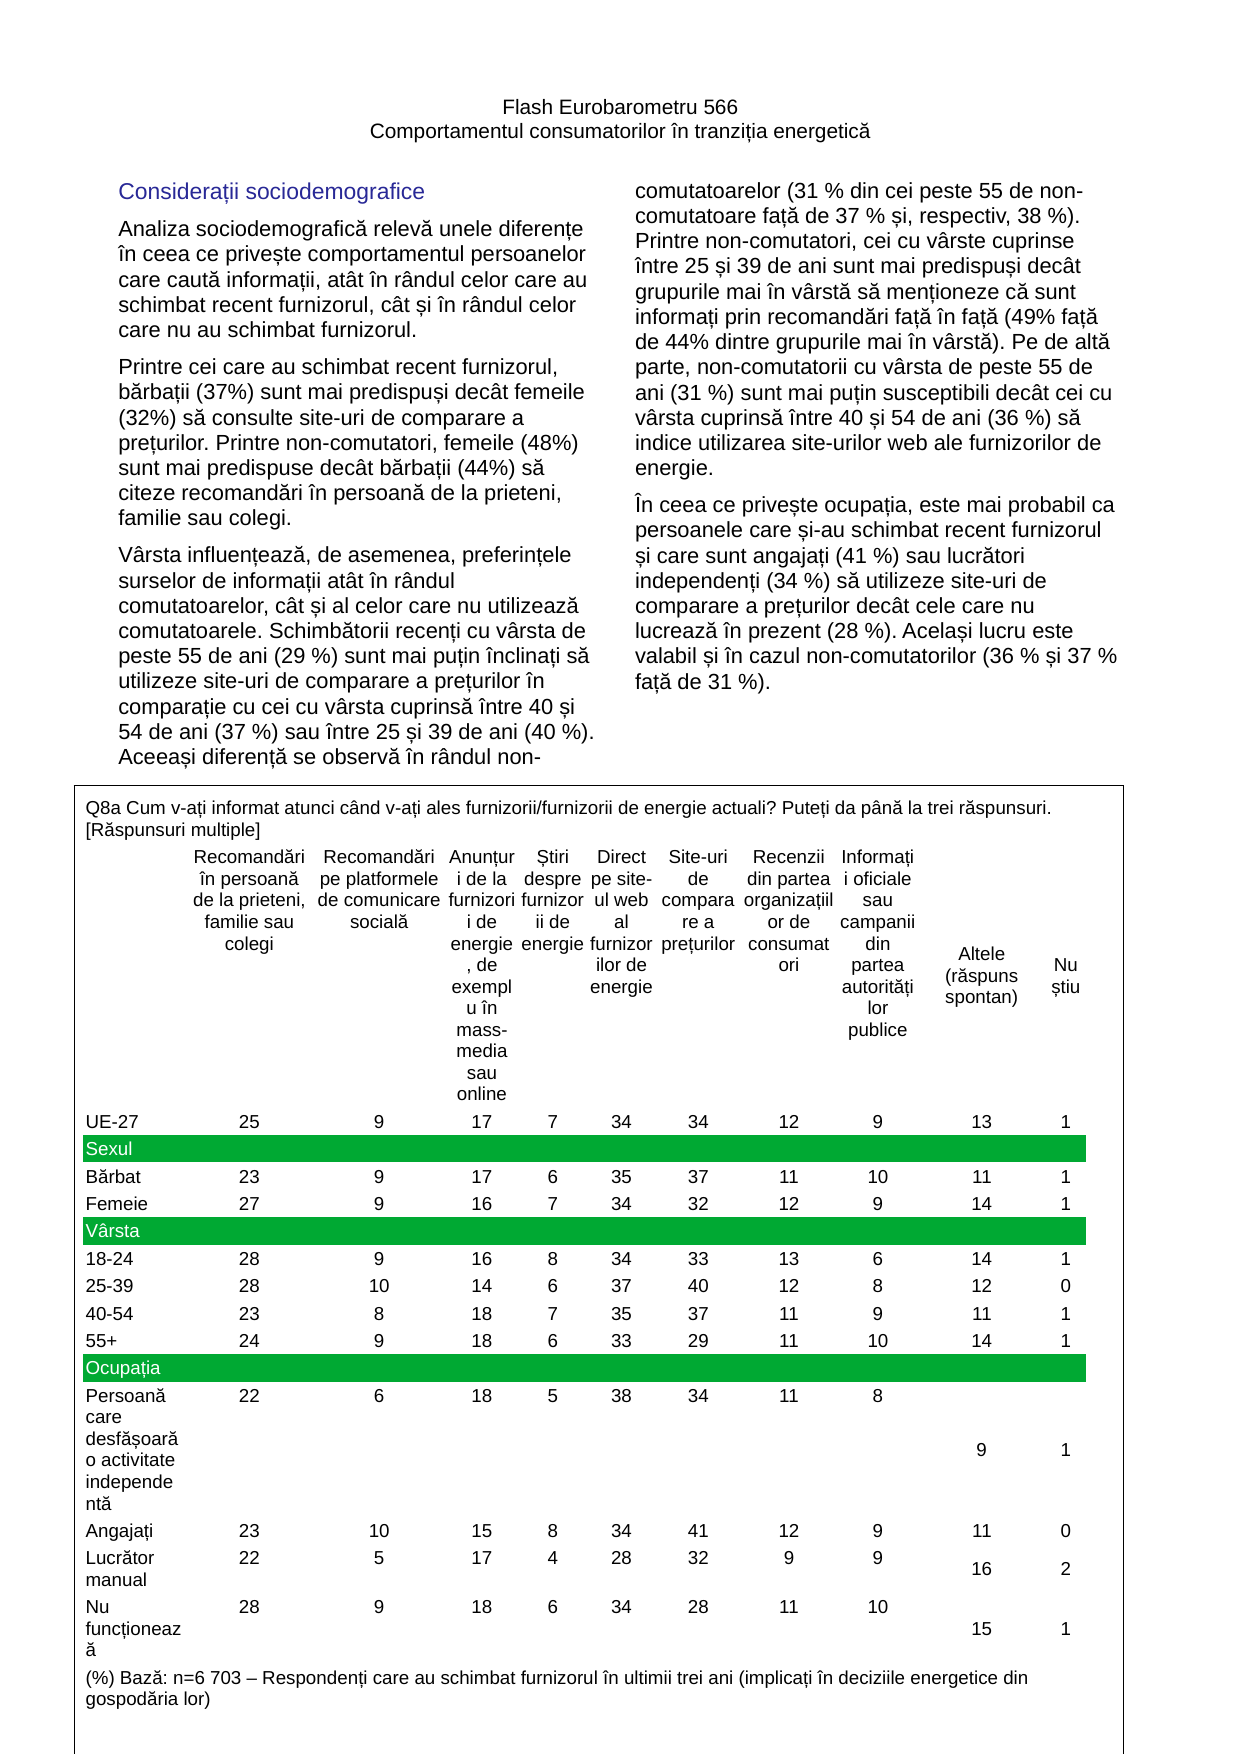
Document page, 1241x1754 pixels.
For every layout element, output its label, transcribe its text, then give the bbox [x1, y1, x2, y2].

table_cell 34 [656, 1382, 740, 1517]
table_cell 9 [837, 1517, 918, 1544]
table_cell 10 [837, 1163, 918, 1190]
table_cell 37 [656, 1163, 740, 1190]
table_cell 34 [656, 1108, 740, 1135]
table_cell 18 [445, 1593, 518, 1664]
table_cell Informații oficiale sau campanii din partea autorităților publice [837, 843, 918, 1108]
table_cell 12 [740, 1190, 837, 1217]
table_cell 8 [518, 1517, 587, 1544]
table_cell 23 [186, 1300, 312, 1327]
table_cell 35 [587, 1163, 656, 1190]
table_cell 1 [1045, 1327, 1086, 1354]
table_cell Bărbat [83, 1163, 186, 1190]
table_cell 27 [186, 1190, 312, 1217]
table_cell 18 [445, 1300, 518, 1327]
table_cell 10 [313, 1517, 445, 1544]
text Analiza sociodemografică relevă unele diferențe în ceea ce privește comportamentul persoanelor care caută informații, atât în rândul celor care au schimbat recent furnizorul, cât și în rândul celor care nu au schimbat furnizorul. [118, 216, 605, 342]
table_cell 0 [1045, 1517, 1086, 1544]
table_cell 8 [313, 1300, 445, 1327]
table_cell 35 [587, 1300, 656, 1327]
table_cell Recomandări pe platformele de comunicare socială [313, 843, 445, 1108]
table_cell Angajați [83, 1517, 186, 1544]
table_cell 13 [918, 1108, 1045, 1135]
table_cell 28 [186, 1593, 312, 1664]
table_cell 14 [918, 1327, 1045, 1354]
text Vârsta influențează, de asemenea, preferințele surselor de informații atât în rândul comutatoarelor, cât și al celor care nu utilizează comutatoarele. Schimbătorii recenți cu vârsta de peste 55 de ani (29 %) sunt mai puțin înclinați să utilizeze site-uri de comparare a prețurilor în comparație cu cei cu vârsta cuprinsă între 40 și 54 de ani (37 %) sau între 25 și 39 de ani (40 %). Aceeași diferență se observă în rândul non- [118, 542, 605, 769]
table_cell 1 [1045, 1593, 1086, 1664]
table_cell 34 [587, 1108, 656, 1135]
table_cell 34 [587, 1517, 656, 1544]
table_cell 16 [918, 1544, 1045, 1593]
table_cell 6 [518, 1593, 587, 1664]
table_cell 9 [837, 1544, 918, 1593]
table_cell Persoană care desfășoară o activitate independentă [83, 1382, 186, 1517]
table_cell 9 [313, 1163, 445, 1190]
table_cell 25 [186, 1108, 312, 1135]
table_cell 41 [656, 1517, 740, 1544]
text În ceea ce privește ocupația, este mai probabil ca persoanele care și-au schimbat recent furnizorul și care sunt angajați (41 %) sau lucrători independenți (34 %) să utilizeze site-uri de comparare a prețurilor decât cele care nu lucrează în prezent (28 %). Același lucru este valabil și în cazul non-comutatorilor (36 % și 37 % față de 31 %). [635, 492, 1122, 694]
table_cell 1 [1045, 1382, 1086, 1517]
table_cell 7 [518, 1190, 587, 1217]
table_cell 9 [918, 1382, 1045, 1517]
table_cell 1 [1045, 1163, 1086, 1190]
table_cell Știri despre furnizorii de energie [518, 843, 587, 1108]
table_cell 11 [740, 1593, 837, 1664]
table_cell 6 [518, 1272, 587, 1299]
table_cell 9 [740, 1544, 837, 1593]
table_cell [83, 843, 186, 1108]
table_cell 9 [313, 1190, 445, 1217]
table_cell 14 [445, 1272, 518, 1299]
table_cell 28 [587, 1544, 656, 1593]
table_cell 37 [587, 1272, 656, 1299]
table_cell 18-24 [83, 1245, 186, 1272]
table_cell 17 [445, 1163, 518, 1190]
table_cell 32 [656, 1190, 740, 1217]
table_cell 9 [313, 1327, 445, 1354]
table_cell (%) Bază: n=6 703 – Respondenți care au schimbat furnizorul în ultimii trei ani (implicați în deciziile energetice din gospodăria lor) [83, 1664, 1086, 1713]
table_cell 22 [186, 1544, 312, 1593]
table_cell 15 [445, 1517, 518, 1544]
table_cell 5 [313, 1544, 445, 1593]
table_cell 12 [918, 1272, 1045, 1299]
table_cell 6 [837, 1245, 918, 1272]
table_cell 17 [445, 1108, 518, 1135]
table_cell 55+ [83, 1327, 186, 1354]
text Printre cei care au schimbat recent furnizorul, bărbații (37%) sunt mai predispuși decât femeile (32%) să consulte site-uri de comparare a prețurilor. Printre non-comutatori, femeile (48%) sunt mai predispuse decât bărbații (44%) să citeze recomandări în persoană de la prieteni, familie sau colegi. [118, 354, 605, 530]
table_cell 12 [740, 1272, 837, 1299]
table_cell Recomandări în persoană de la prieteni, familie sau colegi [186, 843, 312, 1108]
table_cell 1 [1045, 1190, 1086, 1217]
table_cell 10 [837, 1327, 918, 1354]
table_cell 29 [656, 1327, 740, 1354]
table_cell 9 [837, 1190, 918, 1217]
text comutatoarelor (31 % din cei peste 55 de non-comutatoare față de 37 % și, respectiv, 38 %). Printre non-comutatori, cei cu vârste cuprinse între 25 și 39 de ani sunt mai predispuși decât grupurile mai în vârstă să menționeze că sunt informați prin recomandări față în față (49% față de 44% dintre grupurile mai în vârstă). Pe de altă parte, non-comutatorii cu vârsta de peste 55 de ani (31 %) sunt mai puțin susceptibili decât cei cu vârsta cuprinsă între 40 și 54 de ani (36 %) să indice utilizarea site-urilor web ale furnizorilor de energie. [635, 178, 1122, 480]
table_cell 37 [656, 1300, 740, 1327]
table_cell Recenzii din partea organizațiilor de consumatori [740, 843, 837, 1108]
table_cell 38 [587, 1382, 656, 1517]
table_cell 11 [918, 1517, 1045, 1544]
table_cell Direct pe site-ul web al furnizorilor de energie [587, 843, 656, 1108]
table_cell UE-27 [83, 1108, 186, 1135]
table_cell 11 [918, 1163, 1045, 1190]
table_cell 5 [518, 1382, 587, 1517]
table_cell 18 [445, 1327, 518, 1354]
table_cell 1 [1045, 1108, 1086, 1135]
table_cell Anunțuri de la furnizorii de energie, de exemplu în mass-media sau online [445, 843, 518, 1108]
table_cell 13 [740, 1245, 837, 1272]
table_cell 11 [740, 1300, 837, 1327]
table_cell 34 [587, 1245, 656, 1272]
table_cell Sexul [83, 1135, 1086, 1162]
text Considerații sociodemografice [118, 178, 605, 204]
table_cell 6 [518, 1163, 587, 1190]
table_cell 9 [837, 1300, 918, 1327]
table_cell 6 [313, 1382, 445, 1517]
table_cell 7 [518, 1108, 587, 1135]
table_cell Site-uri de comparare a prețurilor [656, 843, 740, 1108]
table_cell 8 [837, 1272, 918, 1299]
table_cell 34 [587, 1593, 656, 1664]
table_cell Femeie [83, 1190, 186, 1217]
table_cell Altele (răspuns spontan) [918, 843, 1045, 1108]
table_cell 12 [740, 1108, 837, 1135]
table_cell 23 [186, 1517, 312, 1544]
table_cell 16 [445, 1190, 518, 1217]
table_cell 40-54 [83, 1300, 186, 1327]
table_cell Nu funcționează [83, 1593, 186, 1664]
table_cell 33 [587, 1327, 656, 1354]
table_cell 28 [656, 1593, 740, 1664]
table_cell 15 [918, 1593, 1045, 1664]
table_cell 8 [518, 1245, 587, 1272]
table_cell 11 [740, 1327, 837, 1354]
table_cell 0 [1045, 1272, 1086, 1299]
table_cell 10 [313, 1272, 445, 1299]
table_cell 28 [186, 1245, 312, 1272]
table_cell 14 [918, 1245, 1045, 1272]
table_cell 28 [186, 1272, 312, 1299]
table_cell 32 [656, 1544, 740, 1593]
table_cell 11 [740, 1163, 837, 1190]
table_cell 9 [313, 1108, 445, 1135]
table_cell 9 [837, 1108, 918, 1135]
table_cell 34 [587, 1190, 656, 1217]
table_cell 6 [518, 1327, 587, 1354]
table_cell 9 [313, 1245, 445, 1272]
table_cell 40 [656, 1272, 740, 1299]
table_cell 11 [918, 1300, 1045, 1327]
table_cell 12 [740, 1517, 837, 1544]
table_cell Ocupația [83, 1354, 1086, 1382]
table_cell Nu știu [1045, 843, 1086, 1108]
table_cell 8 [837, 1382, 918, 1517]
table_cell 4 [518, 1544, 587, 1593]
table_cell 2 [1045, 1544, 1086, 1593]
table_cell Lucrător manual [83, 1544, 186, 1593]
table_cell 9 [313, 1593, 445, 1664]
table_cell Vârsta [83, 1217, 1086, 1245]
table_cell 11 [740, 1382, 837, 1517]
table_cell 17 [445, 1544, 518, 1593]
table_cell 14 [918, 1190, 1045, 1217]
table_cell 25-39 [83, 1272, 186, 1299]
table_cell 10 [837, 1593, 918, 1664]
table_cell 22 [186, 1382, 312, 1517]
table_cell 18 [445, 1382, 518, 1517]
table_cell 16 [445, 1245, 518, 1272]
table_cell 1 [1045, 1300, 1086, 1327]
table_cell 33 [656, 1245, 740, 1272]
table_cell 7 [518, 1300, 587, 1327]
table_cell 23 [186, 1163, 312, 1190]
table_cell 24 [186, 1327, 312, 1354]
text [75, 786, 1123, 1754]
table_header Q8a Cum v-ați informat atunci când v-ați ales furnizorii/furnizorii de energie actuali? Puteți da până la trei răspunsuri. [Răspunsuri multiple] [83, 794, 1086, 843]
table_cell 1 [1045, 1245, 1086, 1272]
